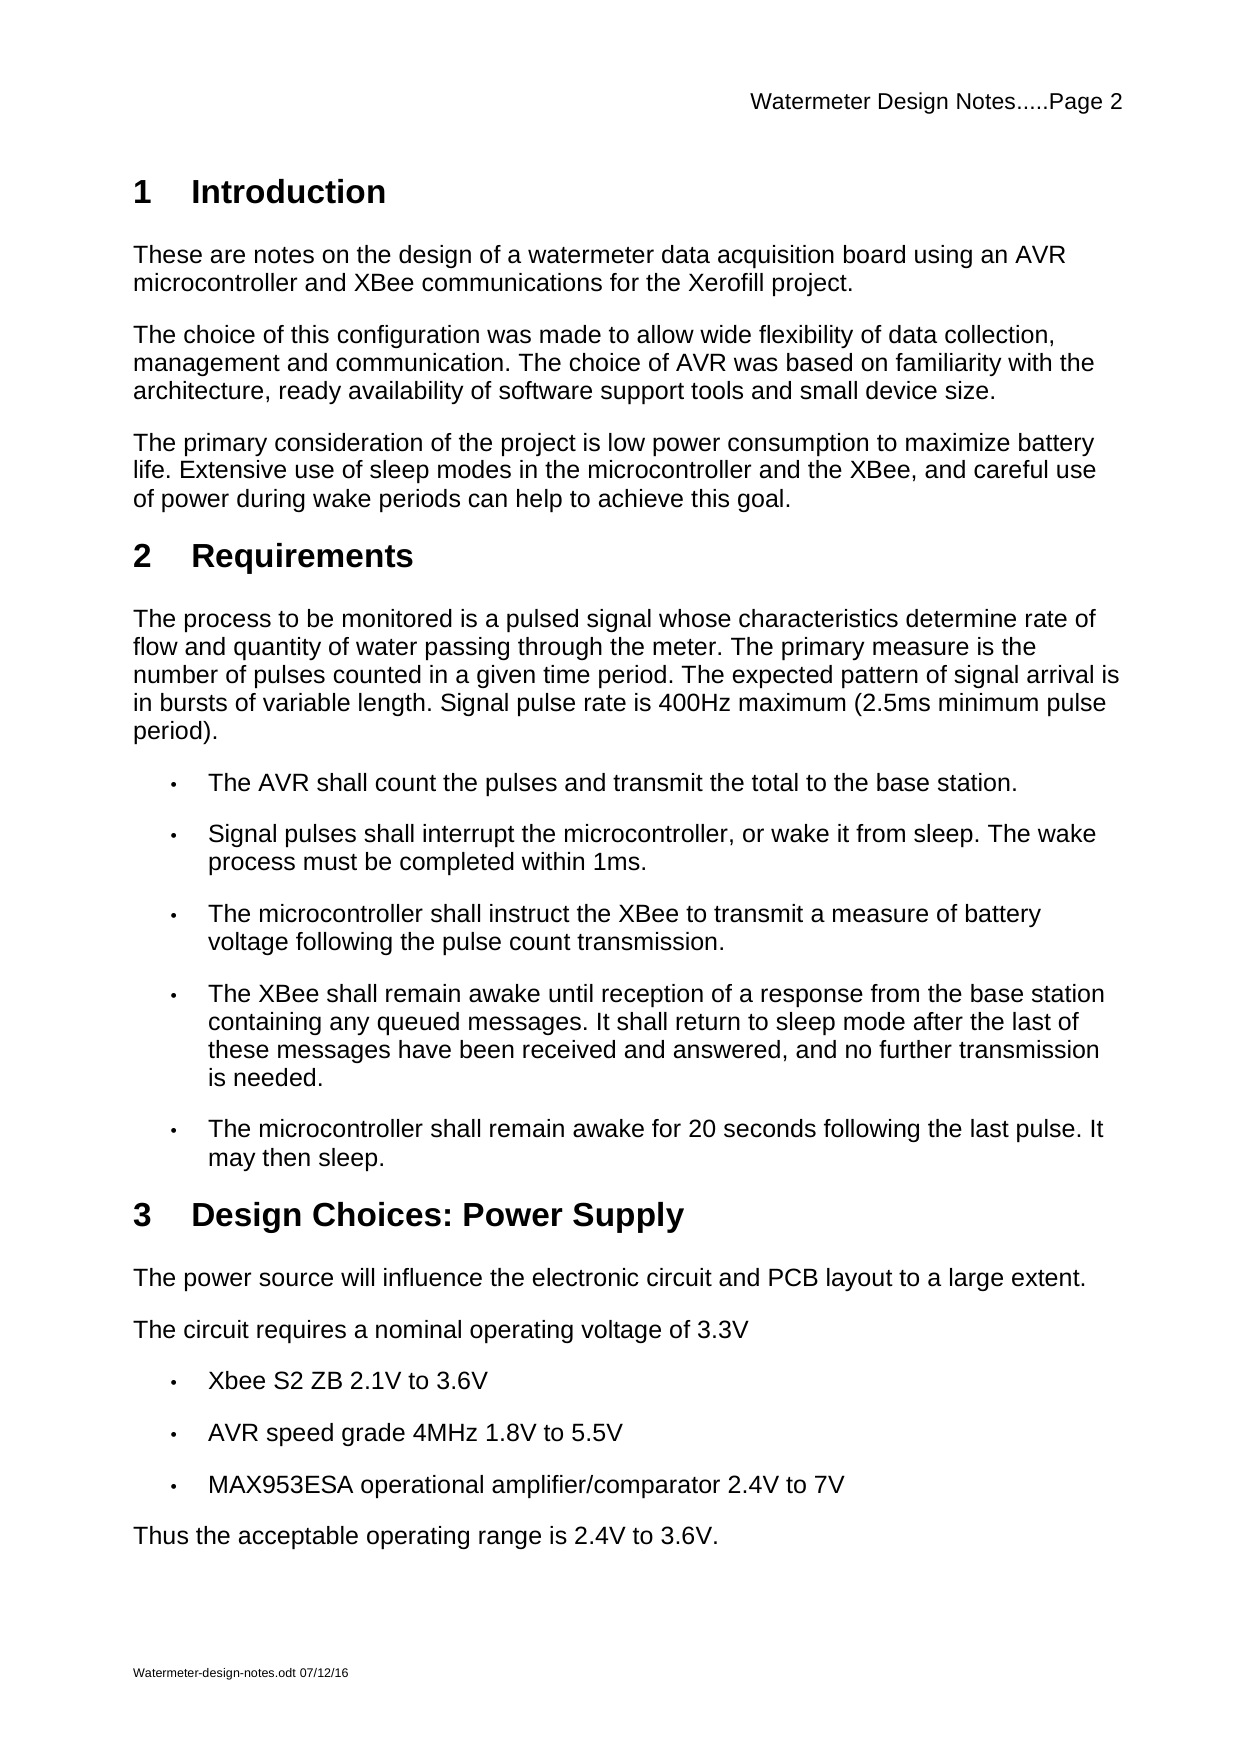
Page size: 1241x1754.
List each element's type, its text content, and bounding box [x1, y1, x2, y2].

subtitle Requirements [133, 537, 1123, 575]
list MAX953ESA operational amplifier/comparator 2.4V to 7V [170, 1471, 1123, 1498]
subtitle Introduction [133, 173, 1123, 211]
text The choice of this configuration was made to allow wide flexibility of data collection, management and communication. The choice of AVR was based on familiarity with the architecture, ready availability of software support tools and small device size. [133, 321, 1123, 405]
list Signal pulses shall interrupt the microcontroller, or wake it from sleep. The wake process must be completed within 1ms. [170, 820, 1123, 876]
subtitle Design Choices: Power Supply [133, 1196, 1123, 1234]
text The circuit requires a nominal operating voltage of 3.3V [133, 1316, 1123, 1343]
list The AVR shall count the pulses and transmit the total to the base station. [170, 769, 1123, 797]
list AVR speed grade 4MHz 1.8V to 5.5V [170, 1419, 1123, 1447]
text The process to be monitored is a pulsed signal whose characteristics determine rate of flow and quantity of water passing through the meter. The primary measure is the number of pulses counted in a given time period. The expected pattern of signal arrival is in bursts of variable length. Signal pulse rate is 400Hz maximum (2.5ms minimum pulse period). [133, 605, 1123, 745]
text These are notes on the design of a watermeter data acquisition board using an AVR microcontroller and XBee communications for the Xerofill project. [133, 241, 1123, 297]
text The primary consideration of the project is low power consumption to maximize battery life. Extensive use of sleep modes in the microcontroller and the XBee, and careful use of power during wake periods can help to achieve this goal. [133, 428, 1123, 512]
text Thus the acceptable operating range is 2.4V to 3.6V. [133, 1522, 1123, 1550]
list Xbee S2 ZB 2.1V to 3.6V [170, 1367, 1123, 1395]
text The power source will influence the electronic circuit and PCB layout to a large extent. [133, 1264, 1123, 1292]
list The microcontroller shall remain awake for 20 seconds following the last pulse. It may then sleep. [170, 1115, 1123, 1171]
list The microcontroller shall instruct the XBee to transmit a measure of battery voltage following the pulse count transmission. [170, 900, 1123, 956]
list The XBee shall remain awake until reception of a response from the base station containing any queued messages. It shall return to sleep mode after the last of these messages have been received and answered, and no further transmission is needed. [170, 980, 1123, 1092]
